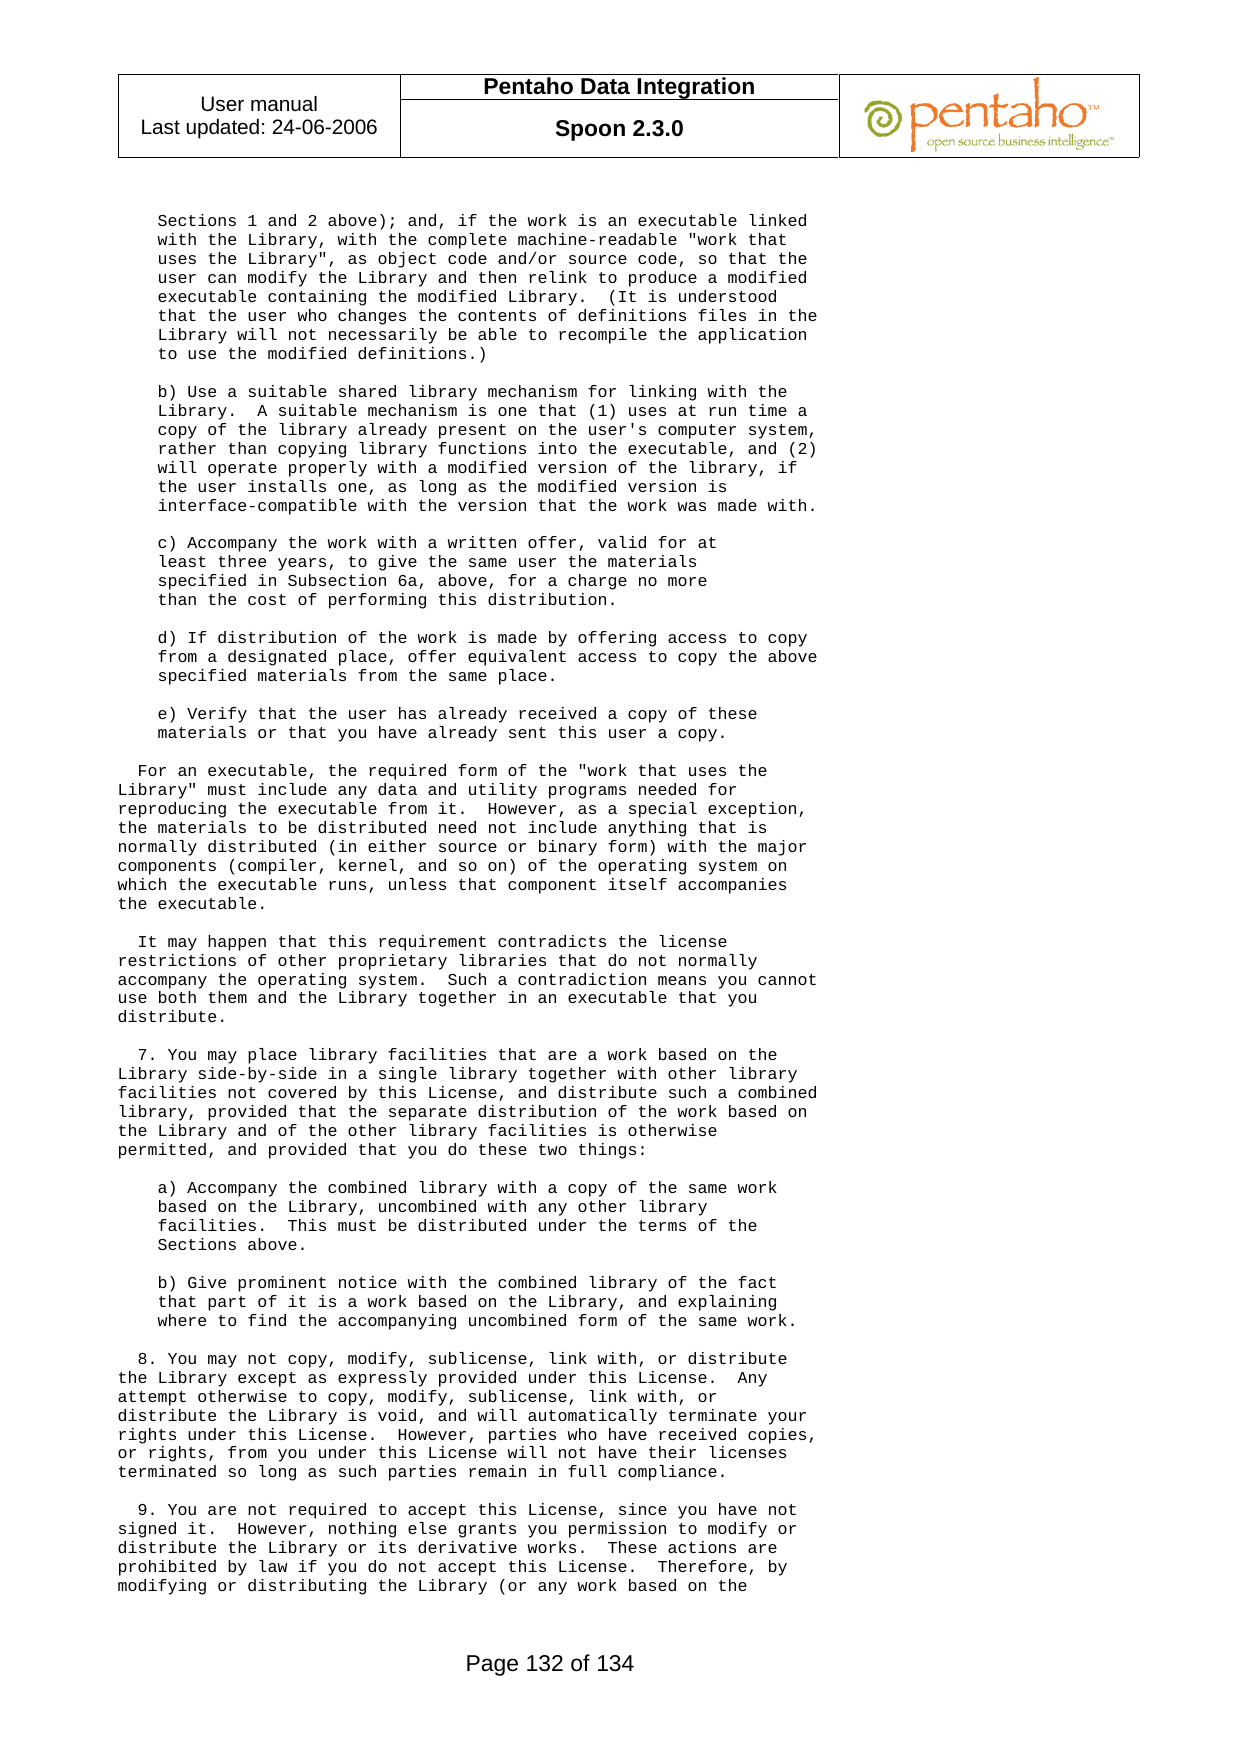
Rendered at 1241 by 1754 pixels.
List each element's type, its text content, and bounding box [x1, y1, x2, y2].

text Sections 1 and 2 above); and, if the work is an executable linked with the Library, with the complete machine-readable "work that uses the Library", as object code and/or source code, so that the user can modify the Library and then relink to produce a modified executable containing the modified Library. (It is understood that the user who changes the contents of definitions files in the Library will not necessarily be able to recompile the application to use the modified definitions.) b) Use a suitable shared library mechanism for linking with the Library. A suitable mechanism is one that (1) uses at run time a copy of the library already present on the user's computer system, rather than copying library functions into the executable, and (2) will operate properly with a modified version of the library, if the user installs one, as long as the modified version is interface-compatible with the version that the work was made with. c) Accompany the work with a written offer, valid for at least three years, to give the same user the materials specified in Subsection 6a, above, for a charge no more than the cost of performing this distribution. d) If distribution of the work is made by offering access to copy from a designated place, offer equivalent access to copy the above specified materials from the same place. e) Verify that the user has already received a copy of these materials or that you have already sent this user a copy. For an executable, the required form of the "work that uses the Library" must include any data and utility programs needed for reproducing the executable from it. However, as a special exception, the materials to be distributed need not include anything that is normally distributed (in either source or binary form) with the major components (compiler, kernel, and so on) of the operating system on which the executable runs, unless that component itself accompanies the executable. It may happen that this requirement contradicts the license restrictions of other proprietary libraries that do not normally accompany the operating system. Such a contradiction means you cannot use both them and the Library together in an executable that you distribute. 7. You may place library facilities that are a work based on the Library side-by-side in a single library together with other library facilities not covered by this License, and distribute such a combined library, provided that the separate distribution of the work based on the Library and of the other library facilities is otherwise permitted, and provided that you do these two things: a) Accompany the combined library with a copy of the same work based on the Library, uncombined with any other library facilities. This must be distributed under the terms of the Sections above. b) Give prominent notice with the combined library of the fact that part of it is a work based on the Library, and explaining where to find the accompanying uncombined form of the same work. 8. You may not copy, modify, sublicense, link with, or distribute the Library except as expressly provided under this License. Any attempt otherwise to copy, modify, sublicense, link with, or distribute the Library is void, and will automatically terminate your rights under this License. However, parties who have received copies, or rights, from you under this License will not have their licenses terminated so long as such parties remain in full compliance. 9. You are not required to accept this License, since you have not signed it. However, nothing else grants you permission to modify or distribute the Library or its derivative works. These actions are prohibited by law if you do not accept this License. Therefore, by modifying or distributing the Library (or any work based on the [117, 213, 1137, 1597]
